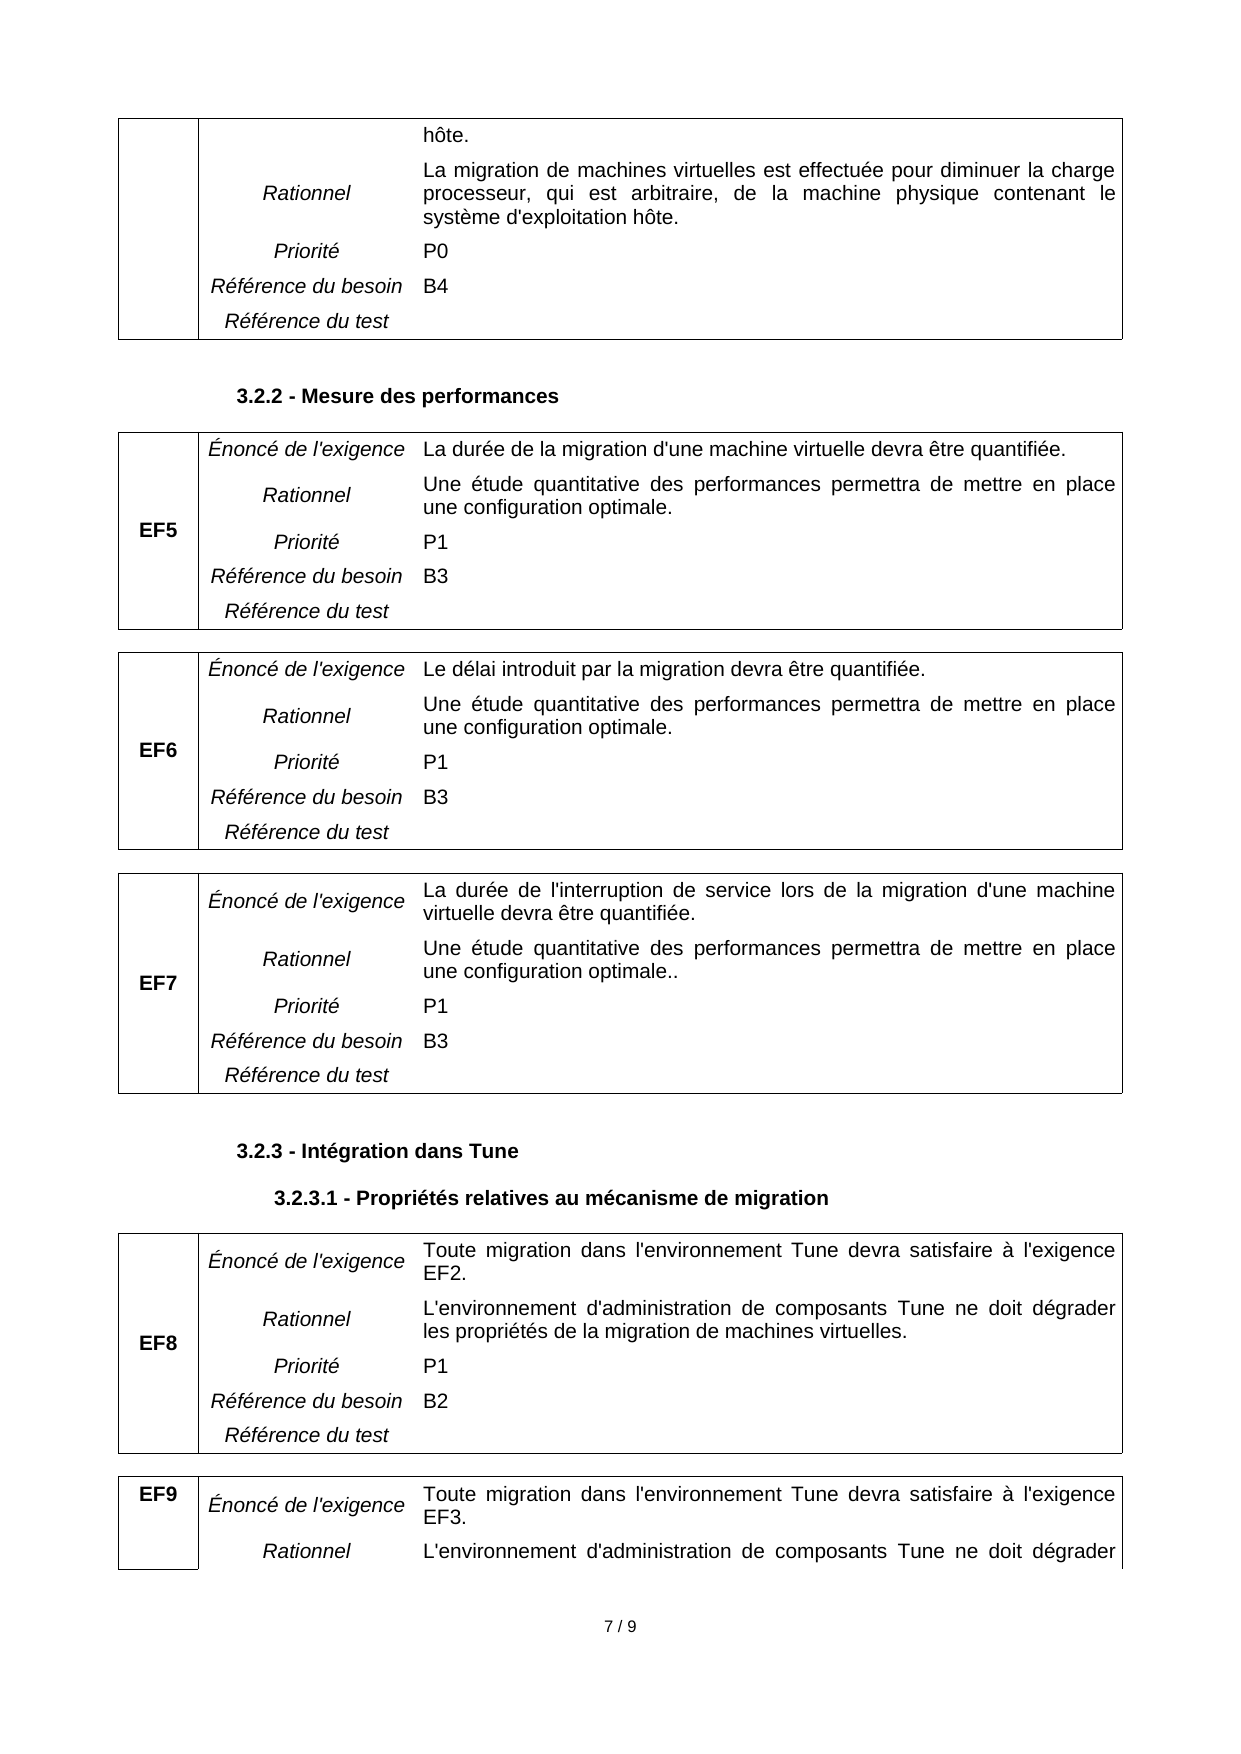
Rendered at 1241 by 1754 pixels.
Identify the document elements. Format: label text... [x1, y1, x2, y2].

table_cell P1 [417, 1349, 1122, 1383]
table_header Toute migration dans l'environnement Tune devra satisfaire à l'exigence EF2. [417, 1234, 1122, 1291]
list - Propriétés relatives au mécanisme de migration [268, 1186, 1122, 1209]
table_cell Référence du besoin [199, 1024, 417, 1058]
table_header Énoncé de l'exigence [199, 1477, 417, 1534]
table_cell La migration de machines virtuelles est effectuée pour diminuer la charge processeur, qui est arbitraire, de la machine physique contenant le système d'exploitation hôte. [417, 153, 1122, 234]
table_cell Priorité [199, 745, 417, 780]
table_cell Rationnel [199, 1534, 417, 1569]
table_cell B3 [417, 780, 1122, 814]
table_cell Une étude quantitative des performances permettra de mettre en place une configuration optimale.. [417, 931, 1122, 989]
list - Mesure des performances [231, 385, 1122, 408]
table_cell Référence du test [199, 594, 417, 629]
table_cell [417, 594, 1122, 629]
table_cell Priorité [199, 234, 417, 269]
table_cell Priorité [199, 989, 417, 1023]
table_cell Référence du test [199, 1418, 417, 1453]
table_header Énoncé de l'exigence [199, 1234, 417, 1291]
table_cell Rationnel [199, 153, 417, 234]
table_header La durée de l'interruption de service lors de la migration d'une machine virtuelle devra être quantifiée. [417, 874, 1122, 931]
table_cell Référence du test [199, 1058, 417, 1093]
table_cell Rationnel [199, 466, 417, 524]
table_header Énoncé de l'exigence [199, 433, 417, 466]
table_cell P1 [417, 745, 1122, 780]
table_cell [417, 304, 1122, 338]
table_header EF8 [119, 1234, 198, 1453]
table_cell [417, 1058, 1122, 1093]
table_header Toute migration dans l'environnement Tune devra satisfaire à l'exigence EF3. [417, 1477, 1122, 1534]
table_cell B3 [417, 1024, 1122, 1058]
table_cell L'environnement d'administration de composants Tune ne doit dégrader [417, 1534, 1122, 1569]
table_header La durée de la migration d'une machine virtuelle devra être quantifiée. [417, 433, 1122, 466]
table_cell Référence du besoin [199, 269, 417, 304]
table_cell P0 [417, 234, 1122, 269]
table_cell Priorité [199, 524, 417, 559]
table_cell B4 [417, 269, 1122, 304]
table_header Énoncé de l'exigence [199, 874, 417, 931]
table_cell Une étude quantitative des performances permettra de mettre en place une configuration optimale. [417, 466, 1122, 524]
table_cell B2 [417, 1383, 1122, 1418]
table_header EF6 [119, 653, 198, 849]
table_cell Une étude quantitative des performances permettra de mettre en place une configuration optimale. [417, 687, 1122, 745]
table_cell [417, 815, 1122, 849]
table_header [119, 119, 198, 338]
table_cell B3 [417, 559, 1122, 594]
table_header EF5 [119, 433, 198, 629]
table_header [199, 119, 417, 153]
list - Intégration dans Tune [231, 1139, 1122, 1163]
table_cell Priorité [199, 1349, 417, 1383]
table_header hôte. [417, 119, 1122, 153]
table_cell Référence du besoin [199, 559, 417, 594]
table_header Le délai introduit par la migration devra être quantifiée. [417, 653, 1122, 687]
table_cell P1 [417, 524, 1122, 559]
table_cell Rationnel [199, 931, 417, 989]
table_header EF9 [119, 1477, 198, 1569]
table_cell [417, 1418, 1122, 1453]
table_header Énoncé de l'exigence [199, 653, 417, 687]
table_cell Rationnel [199, 687, 417, 745]
table_cell Rationnel [199, 1291, 417, 1348]
table_cell Référence du test [199, 815, 417, 849]
table_cell Référence du besoin [199, 1383, 417, 1418]
table_cell Référence du test [199, 304, 417, 338]
table_cell P1 [417, 989, 1122, 1023]
table_header EF7 [119, 874, 198, 1093]
table_cell L'environnement d'administration de composants Tune ne doit dégrader les propriétés de la migration de machines virtuelles. [417, 1291, 1122, 1348]
table_cell Référence du besoin [199, 780, 417, 814]
